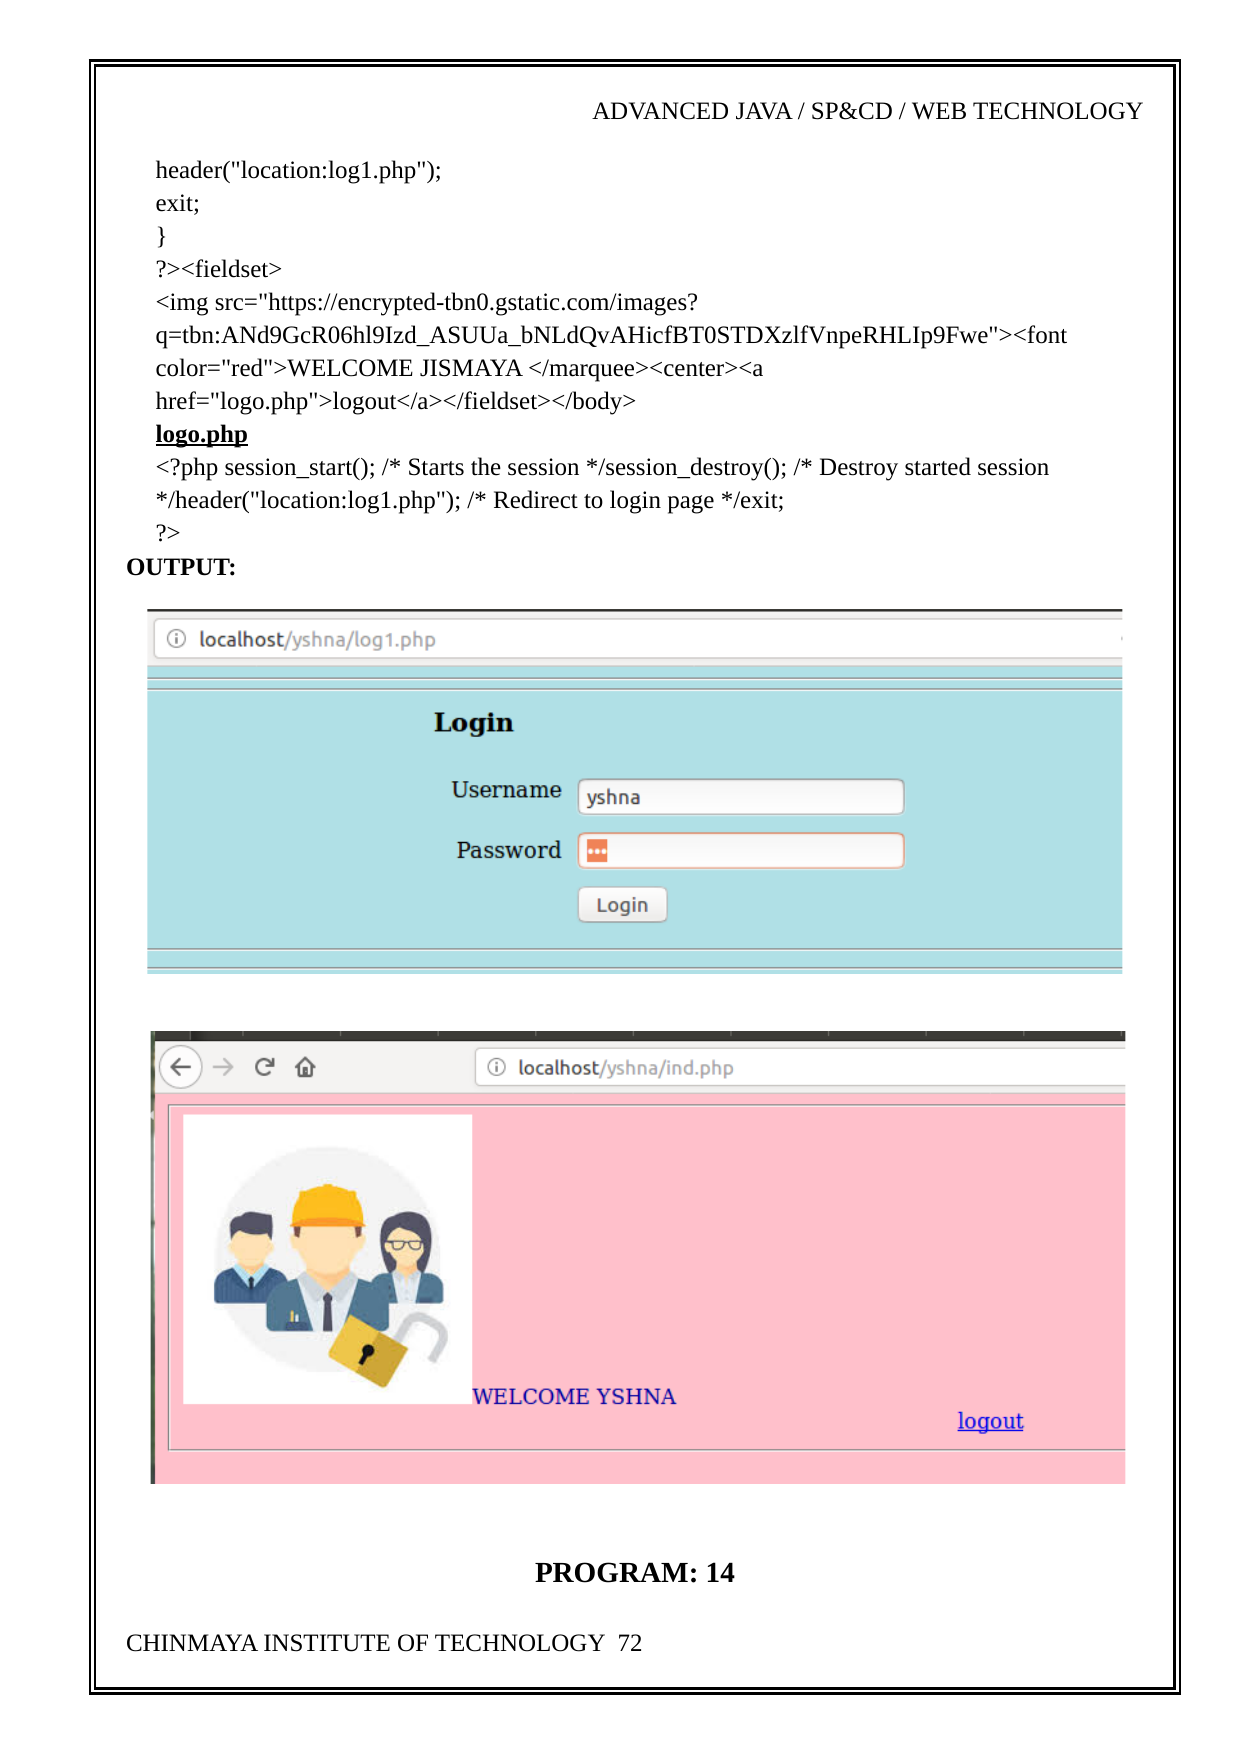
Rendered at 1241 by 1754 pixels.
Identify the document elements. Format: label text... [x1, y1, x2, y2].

picture [150, 1031, 1126, 1484]
text */header("location:log1.php"); /* Redirect to login page */exit; [155, 486, 1114, 514]
text q=tbn:ANd9GcR06hl9Izd_ASUUa_bNLdQvAHicfBT0STDXzlfVnpeRHLIp9Fwe"><font [155, 320, 1114, 349]
text ?> [155, 518, 1114, 547]
text href="logo.php">logout</a></fieldset></body> [155, 386, 1114, 415]
text color="red">WELCOME JISMAYA </marquee><center><a [155, 353, 1114, 382]
text <img src="https://encrypted-tbn0.gstatic.com/images? [155, 287, 1114, 316]
text ?><fieldset> [155, 254, 1114, 283]
text header("location:log1.php"); [155, 155, 1114, 184]
text PROGRAM: 14 [126, 1555, 1144, 1589]
picture [147, 609, 1123, 974]
text exit; [155, 188, 1114, 217]
text } [155, 221, 1114, 250]
text OUTPUT: [126, 552, 1144, 580]
text logo.php [155, 419, 1114, 448]
text <?php session_start(); /* Starts the session */session_destroy(); /* Destroy started session [155, 452, 1114, 481]
